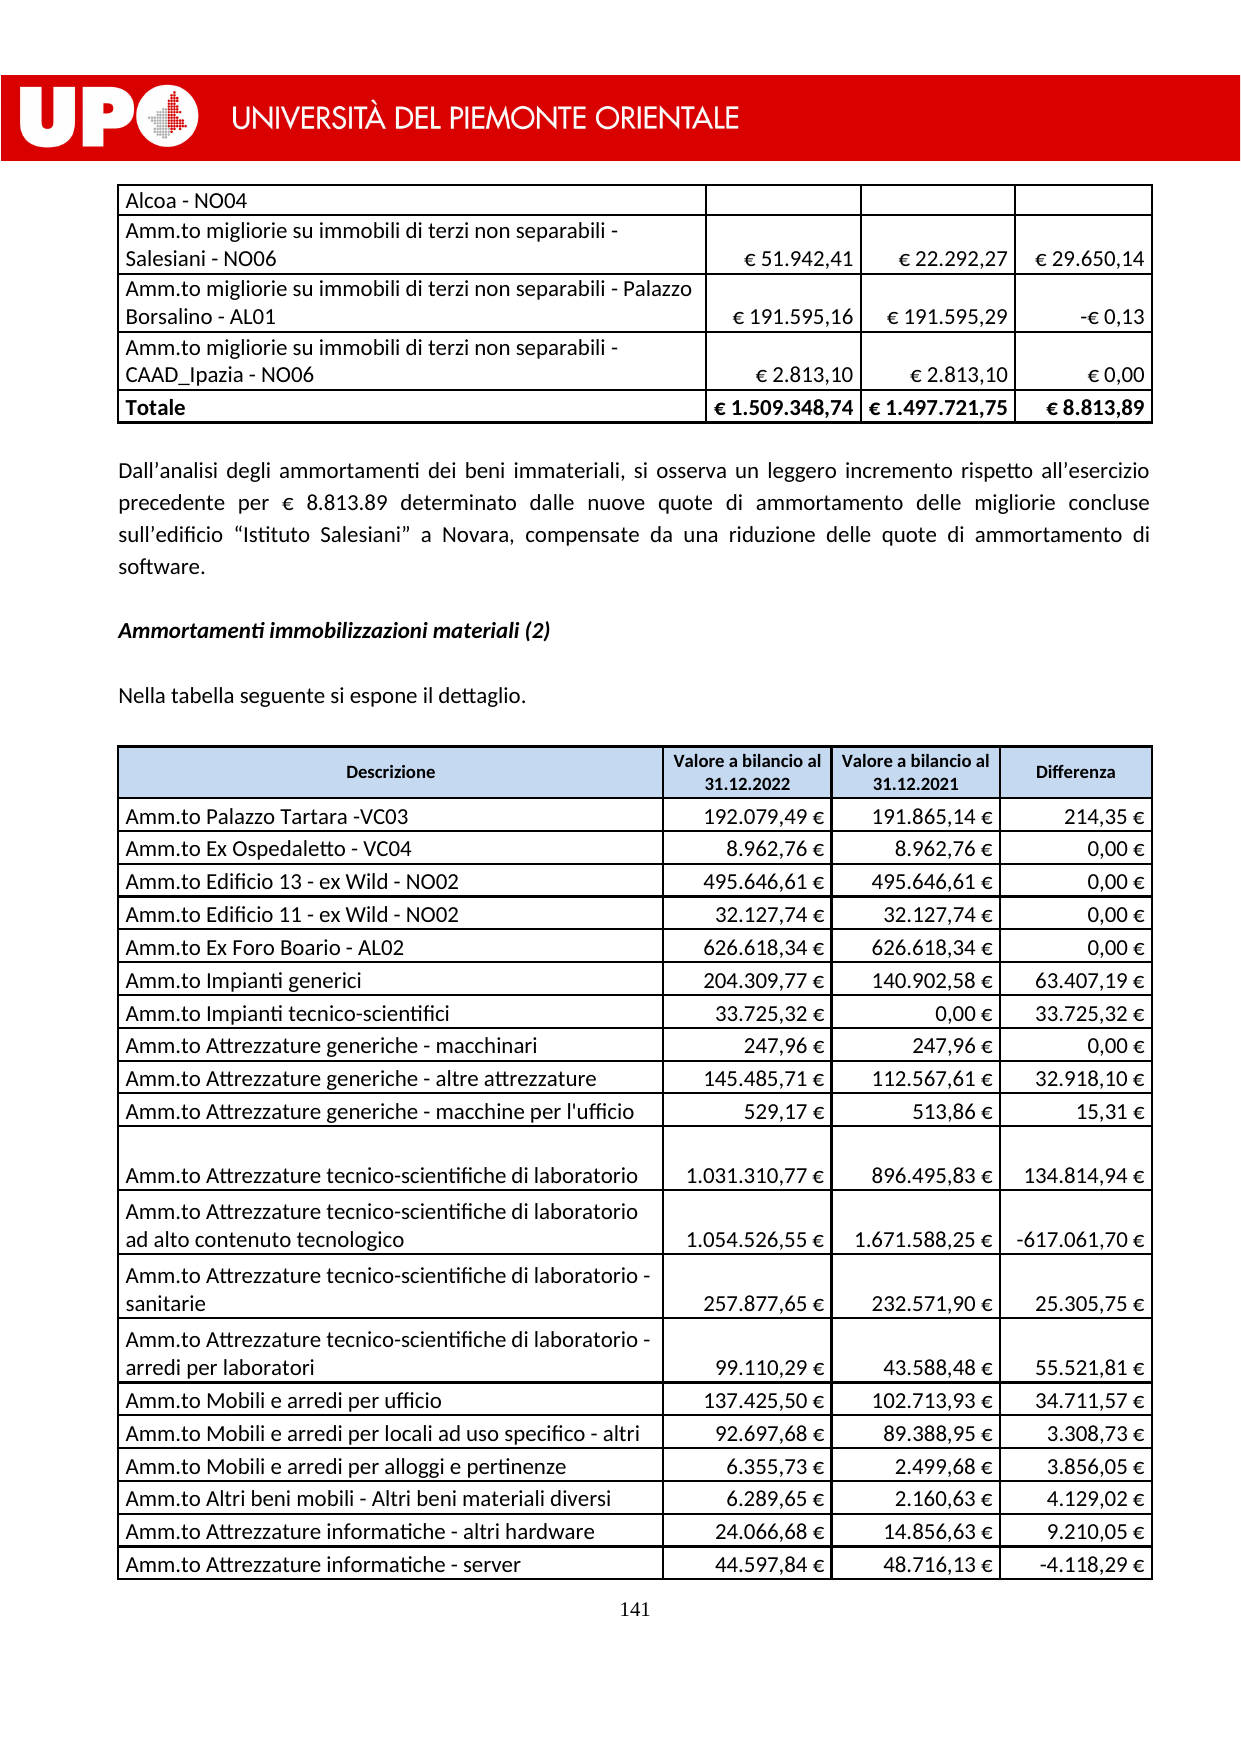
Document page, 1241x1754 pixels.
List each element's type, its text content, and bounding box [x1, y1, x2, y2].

table_cell 232.571,90 € [833, 1255, 999, 1317]
table_cell 0,00 € [1001, 898, 1151, 928]
table_cell 145.485,71 € [664, 1062, 830, 1092]
table_cell € 51.942,41 [707, 216, 860, 272]
text Dall’analisi degli ammortamenti dei beni immateriali, si osserva un leggero incremento rispetto all’esercizio precedente per € 8.813.89 determinato dalle nuove quote di ammortamento delle migliorie concluse sull’edificio “Istituto Salesiani” a Novara, compensate da una riduzione delle quote di ammortamento di software. [118, 456, 1152, 580]
table_cell 33.725,32 € [664, 996, 830, 1027]
table_cell € 2.813,10 [862, 333, 1014, 389]
table_cell € 1.509.348,74 [707, 391, 860, 421]
table_cell 204.309,77 € [664, 963, 830, 994]
table_cell 247,96 € [664, 1029, 830, 1059]
table_cell € 29.650,14 [1016, 216, 1151, 272]
table_cell 44.597,84 € [664, 1548, 830, 1578]
table_cell -4.118,29 € [1001, 1548, 1151, 1578]
table_cell 48.716,13 € [833, 1548, 999, 1578]
table_cell 99.110,29 € [664, 1319, 830, 1381]
table_cell Amm.to Altri beni mobili - Altri beni materiali diversi [119, 1482, 662, 1513]
table_cell 0,00 € [1001, 930, 1151, 961]
table_cell 6.355,73 € [664, 1449, 830, 1480]
table_cell 1.671.588,25 € [833, 1191, 999, 1253]
table_cell 513,86 € [833, 1094, 999, 1125]
table_cell 191.865,14 € [833, 799, 999, 830]
table_cell Amm.to Attrezzature tecnico-scientifiche di laboratorio - sanitarie [119, 1255, 662, 1317]
table_cell 4.129,02 € [1001, 1482, 1151, 1513]
table_cell € 22.292,27 [862, 216, 1014, 272]
table_cell Amm.to Impianti generici [119, 963, 662, 994]
table_cell 24.066,68 € [664, 1515, 830, 1545]
table_cell 626.618,34 € [833, 930, 999, 961]
table_cell € 8.813,89 [1016, 391, 1151, 421]
table_cell Amm.to Attrezzature tecnico-scientifiche di laboratorio [119, 1127, 662, 1189]
table_cell Amm.to Mobili e arredi per alloggi e pertinenze [119, 1449, 662, 1480]
table_cell 626.618,34 € [664, 930, 830, 961]
table_header Valore a bilancio al 31.12.2022 [664, 748, 830, 797]
table_cell Amm.to migliorie su immobili di terzi non separabili - Salesiani - NO06 [119, 216, 705, 272]
table_cell 257.877,65 € [664, 1255, 830, 1317]
table_cell 214,35 € [1001, 799, 1151, 830]
table_cell Amm.to Attrezzature tecnico-scientifiche di laboratorio ad alto contenuto tecnologico [119, 1191, 662, 1253]
table_cell [1016, 186, 1151, 214]
table_cell 8.962,76 € [833, 832, 999, 863]
table_cell 43.588,48 € [833, 1319, 999, 1381]
table_cell 32.127,74 € [833, 898, 999, 928]
table_header Valore a bilancio al 31.12.2021 [833, 748, 999, 797]
table_cell 102.713,93 € [833, 1384, 999, 1414]
table_cell 32.127,74 € [664, 898, 830, 928]
table_cell 92.697,68 € [664, 1416, 830, 1447]
table_cell € 191.595,29 [862, 275, 1014, 331]
table_cell 3.856,05 € [1001, 1449, 1151, 1480]
table_cell 32.918,10 € [1001, 1062, 1151, 1092]
table_cell -€ 0,13 [1016, 275, 1151, 331]
table_cell 2.160,63 € [833, 1482, 999, 1513]
table_cell Amm.to Attrezzature generiche - altre attrezzature [119, 1062, 662, 1092]
table_cell 25.305,75 € [1001, 1255, 1151, 1317]
table_cell 247,96 € [833, 1029, 999, 1059]
table_cell € 191.595,16 [707, 275, 860, 331]
table_cell Amm.to Attrezzature generiche - macchinari [119, 1029, 662, 1059]
table_cell 55.521,81 € [1001, 1319, 1151, 1381]
table_cell € 2.813,10 [707, 333, 860, 389]
table_cell 192.079,49 € [664, 799, 830, 830]
table_cell 89.388,95 € [833, 1416, 999, 1447]
table_cell 1.031.310,77 € [664, 1127, 830, 1189]
table_cell 896.495,83 € [833, 1127, 999, 1189]
table_cell 8.962,76 € [664, 832, 830, 863]
table_cell 2.499,68 € [833, 1449, 999, 1480]
table_cell € 1.497.721,75 [862, 391, 1014, 421]
table_header Differenza [1001, 748, 1151, 797]
table_cell Amm.to Attrezzature tecnico-scientifiche di laboratorio - arredi per laboratori [119, 1319, 662, 1381]
table_cell Amm.to Edificio 11 - ex Wild - NO02 [119, 898, 662, 928]
table_cell [707, 186, 860, 214]
table_cell 0,00 € [1001, 865, 1151, 895]
table_cell 6.289,65 € [664, 1482, 830, 1513]
table_cell 495.646,61 € [833, 865, 999, 895]
text Nella tabella seguente si espone il dettaglio. [118, 681, 1152, 709]
table_cell [862, 186, 1014, 214]
table_cell 137.425,50 € [664, 1384, 830, 1414]
table_cell 3.308,73 € [1001, 1416, 1151, 1447]
table_cell Amm.to Impianti tecnico-scientifici [119, 996, 662, 1027]
table_cell 33.725,32 € [1001, 996, 1151, 1027]
table_cell 0,00 € [1001, 1029, 1151, 1059]
table_cell Alcoa - NO04 [119, 186, 705, 214]
table_cell 34.711,57 € [1001, 1384, 1151, 1414]
table_cell Totale [119, 391, 705, 421]
table_cell 140.902,58 € [833, 963, 999, 994]
table_cell -617.061,70 € [1001, 1191, 1151, 1253]
table_cell Amm.to Edificio 13 - ex Wild - NO02 [119, 865, 662, 895]
table_cell Amm.to Ex Ospedaletto - VC04 [119, 832, 662, 863]
table_cell 15,31 € [1001, 1094, 1151, 1125]
table_cell Amm.to Attrezzature informatiche - altri hardware [119, 1515, 662, 1545]
table_cell 112.567,61 € [833, 1062, 999, 1092]
table_cell Amm.to Attrezzature generiche - macchine per l'ufficio [119, 1094, 662, 1125]
table_cell Amm.to Mobili e arredi per locali ad uso specifico - altri [119, 1416, 662, 1447]
table_cell Amm.to migliorie su immobili di terzi non separabili - Palazzo Borsalino - AL01 [119, 275, 705, 331]
table_cell Amm.to Ex Foro Boario - AL02 [119, 930, 662, 961]
table_cell 134.814,94 € [1001, 1127, 1151, 1189]
table_cell 529,17 € [664, 1094, 830, 1125]
table_cell € 0,00 [1016, 333, 1151, 389]
table_cell Amm.to Mobili e arredi per ufficio [119, 1384, 662, 1414]
table_cell 63.407,19 € [1001, 963, 1151, 994]
table_cell Amm.to Palazzo Tartara -VC03 [119, 799, 662, 830]
table_cell 9.210,05 € [1001, 1515, 1151, 1545]
table_cell Amm.to migliorie su immobili di terzi non separabili - CAAD_Ipazia - NO06 [119, 333, 705, 389]
table_header Descrizione [119, 748, 662, 797]
text Ammortamenti immobilizzazioni materiali (2) [118, 617, 1152, 645]
table_cell Amm.to Attrezzature informatiche - server [119, 1548, 662, 1578]
table_cell 0,00 € [1001, 832, 1151, 863]
table_cell 14.856,63 € [833, 1515, 999, 1545]
table_cell 1.054.526,55 € [664, 1191, 830, 1253]
table_cell 495.646,61 € [664, 865, 830, 895]
table_cell 0,00 € [833, 996, 999, 1027]
